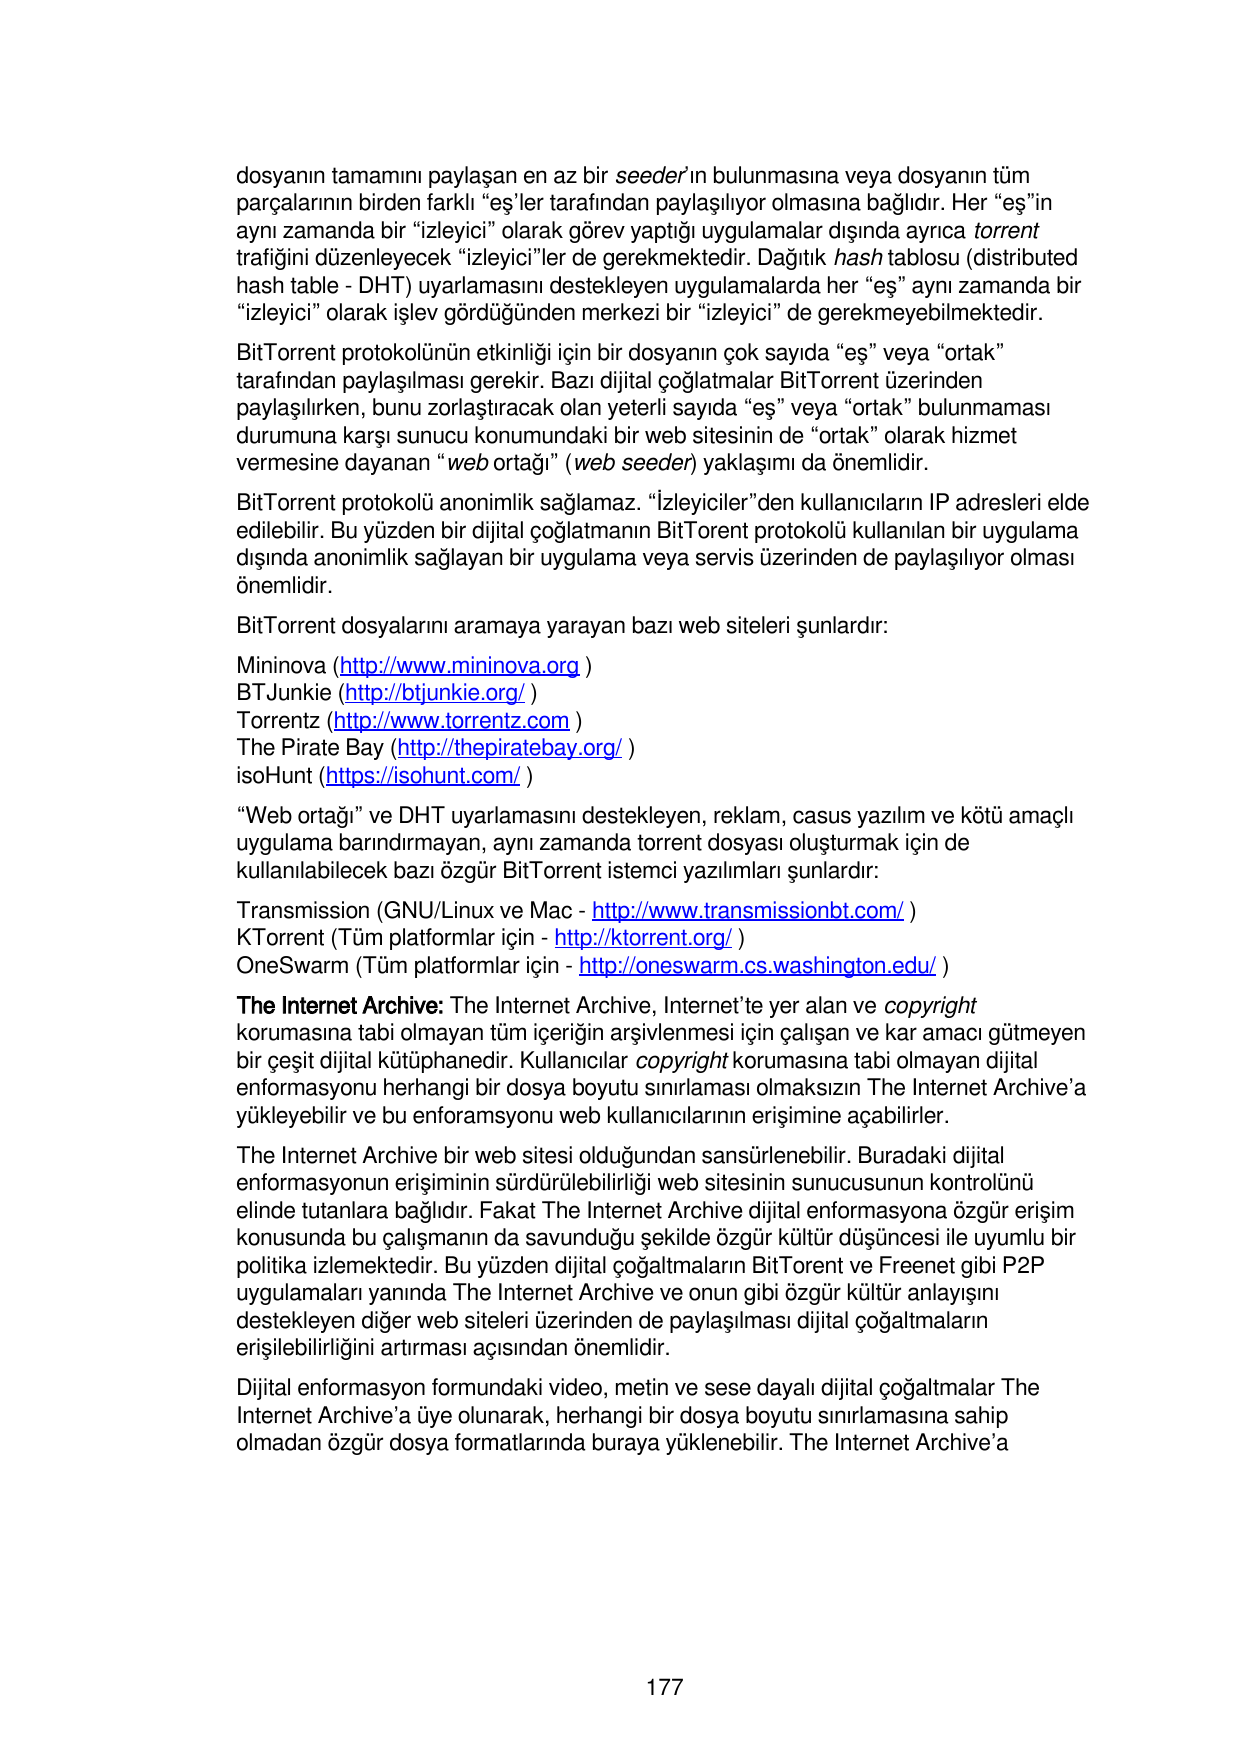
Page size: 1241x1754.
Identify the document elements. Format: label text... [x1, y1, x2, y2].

text BitTorrent protokolü anonimlik sağlamaz. “İzleyiciler”den kullanıcıların IP adresleri elde edilebilir. Bu yüzden bir dijital çoğlatmanın BitTorent protokolü kullanılan bir uygulama dışında anonimlik sağlayan bir uygulama veya servis üzerinden de paylaşılıyor olması önemlidir. [236, 488, 1093, 598]
text BTJunkie (http://btjunkie.org/ ) [236, 678, 1093, 705]
text isoHunt (https://isohunt.com/ ) [236, 760, 1093, 788]
text BitTorrent protokolünün etkinliği için bir dosyanın çok sayıda “eş” veya “ortak” tarafından paylaşılması gerekir. Bazı dijital çoğlatmalar BitTorrent üzerinden paylaşılırken, bunu zorlaştıracak olan yeterli sayıda “eş” veya “ortak” bulunmaması durumuna karşı sunucu konumundaki bir web sitesinin de “ortak” olarak hizmet vermesine dayanan “web ortağı” (web seeder) yaklaşımı da önemlidir. [236, 338, 1093, 475]
text KTorrent (Tüm platformlar için - http://ktorrent.org/ ) [236, 923, 1093, 950]
text OneSwarm (Tüm platformlar için - http://oneswarm.cs.washington.edu/ ) [236, 950, 1093, 978]
text The Internet Archive bir web sitesi olduğundan sansürlenebilir. Buradaki dijital enformasyonun erişiminin sürdürülebilirliği web sitesinin sunucusunun kontrolünü elinde tutanlara bağlıdır. Fakat The Internet Archive dijital enformasyona özgür erişim konusunda bu çalışmanın da savunduğu şekilde özgür kültür düşüncesi ile uyumlu bir politika izlemektedir. Bu yüzden dijital çoğaltmaların BitTorent ve Freenet gibi P2P uygulamaları yanında The Internet Archive ve onun gibi özgür kültür anlayışını destekleyen diğer web siteleri üzerinden de paylaşılması dijital çoğaltmaların erişilebilirliğini artırması açısından önemlidir. [236, 1140, 1093, 1360]
text Transmission (GNU/Linux ve Mac - http://www.transmissionbt.com/ ) [236, 895, 1093, 923]
text The Internet Archive: The Internet Archive, Internet’te yer alan ve copyright korumasına tabi olmayan tüm içeriğin arşivlenmesi için çalışan ve kar amacı gütmeyen bir çeşit dijital kütüphanedir. Kullanıcılar copyright korumasına tabi olmayan dijital enformasyonu herhangi bir dosya boyutu sınırlaması olmaksızın The Internet Archive’a yükleyebilir ve bu enforamsyonu web kullanıcılarının erişimine açabilirler. [236, 990, 1093, 1128]
text Dijital enformasyon formundaki video, metin ve sese dayalı dijital çoğaltmalar The Internet Archive’a üye olunarak, herhangi bir dosya boyutu sınırlamasına sahip olmadan özgür dosya formatlarında buraya yüklenebilir. The Internet Archive’a [236, 1373, 1093, 1455]
text Mininova (http://www.mininova.org ) [236, 650, 1093, 678]
text The Pirate Bay (http://thepiratebay.org/ ) [236, 733, 1093, 760]
text Torrentz (http://www.torrentz.com ) [236, 705, 1093, 733]
text dosyanın tamamını paylaşan en az bir seeder’ın bulunmasına veya dosyanın tüm parçalarının birden farklı “eş’ler tarafından paylaşılıyor olmasına bağlıdır. Her “eş”in aynı zamanda bir “izleyici” olarak görev yaptığı uygulamalar dışında ayrıca torrent trafiğini düzenleyecek “izleyici”ler de gerekmektedir. Dağıtık hash tablosu (distributed hash table - DHT) uyarlamasını destekleyen uygulamalarda her “eş” aynı zamanda bir “izleyici” olarak işlev gördüğünden merkezi bir “izleyici” de gerekmeyebilmektedir. [236, 160, 1093, 325]
text BitTorrent dosyalarını aramaya yarayan bazı web siteleri şunlardır: [236, 610, 1093, 638]
text “Web ortağı” ve DHT uyarlamasını destekleyen, reklam, casus yazılım ve kötü amaçlı uygulama barındırmayan, aynı zamanda torrent dosyası oluşturmak için de kullanılabilecek bazı özgür BitTorrent istemci yazılımları şunlardır: [236, 800, 1093, 883]
